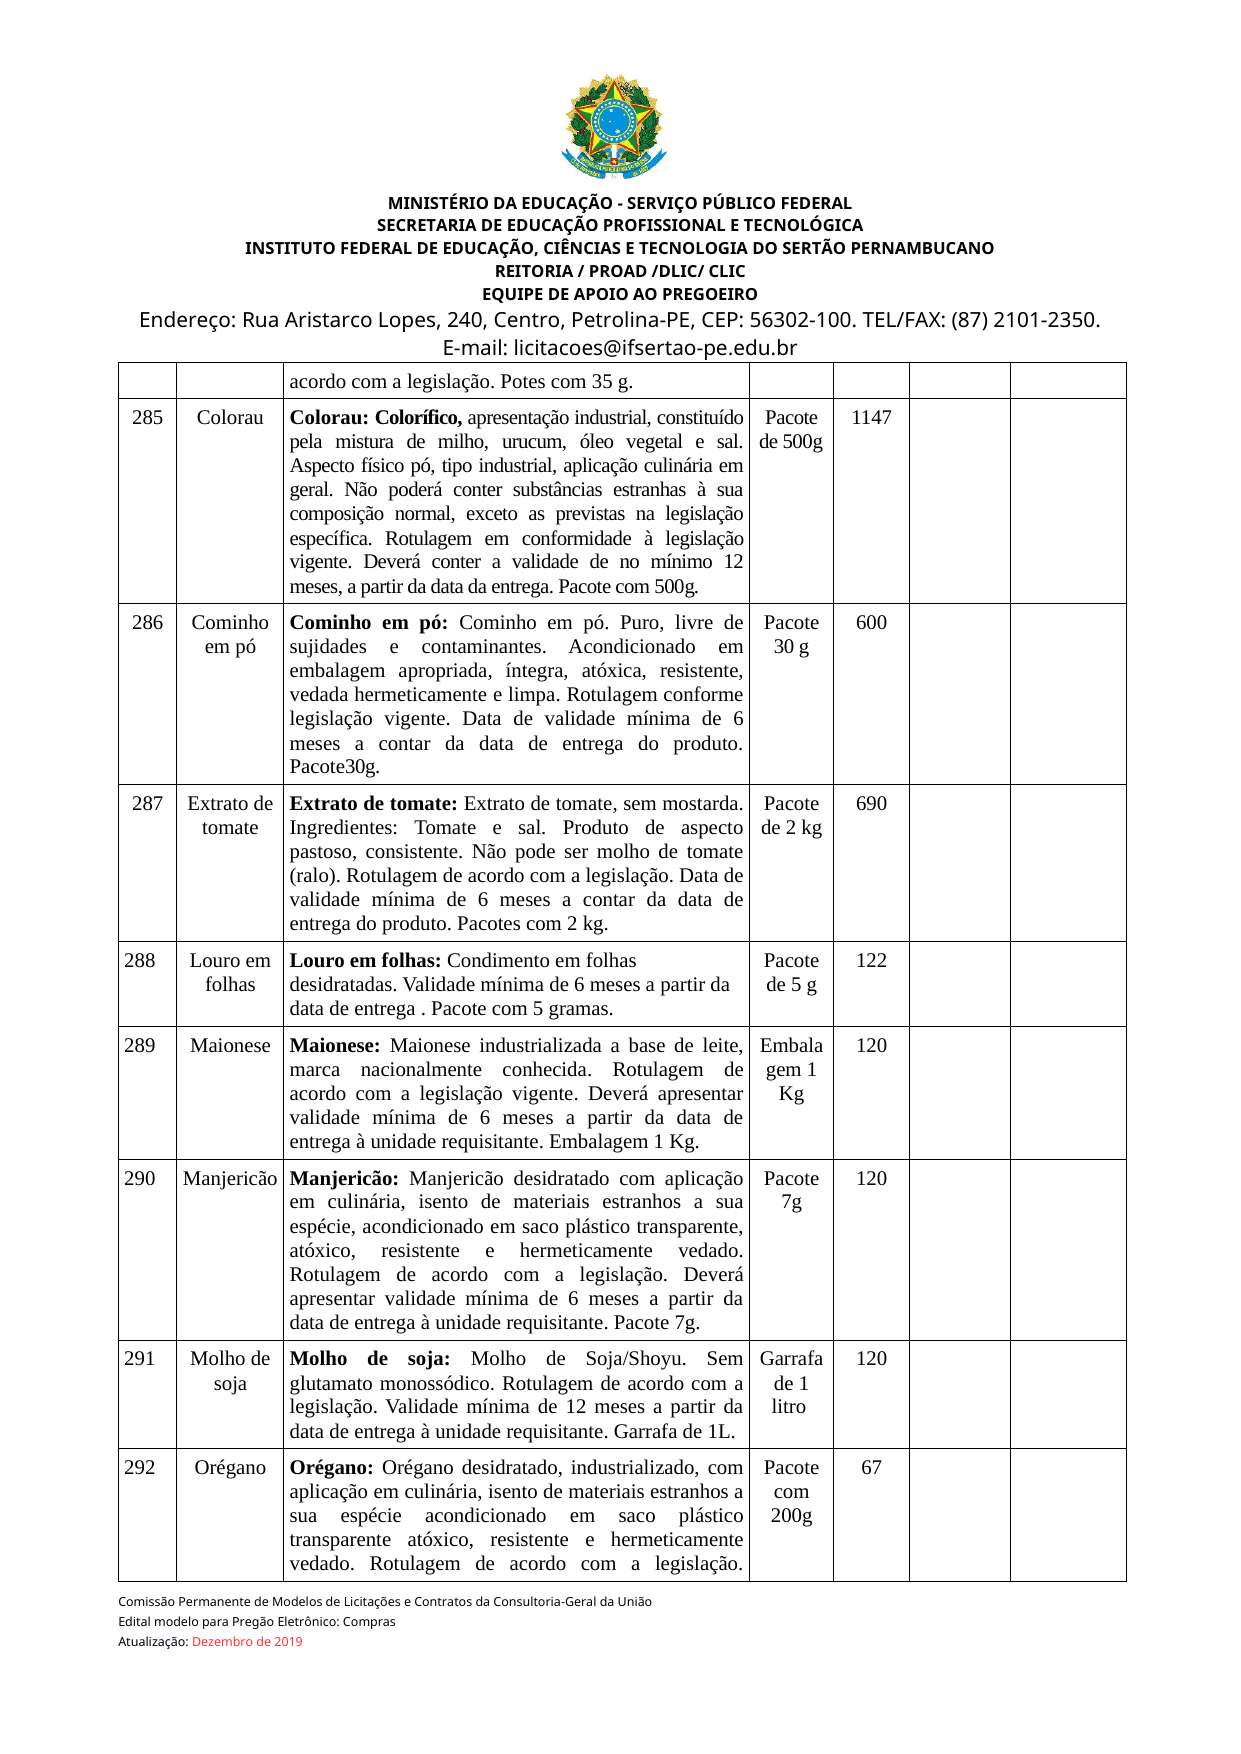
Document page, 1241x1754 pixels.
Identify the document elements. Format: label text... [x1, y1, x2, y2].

table_cell Maionese [177, 1027, 283, 1159]
table_cell 690 [834, 785, 909, 941]
table_cell Pacote com 200g [750, 1449, 833, 1581]
table_cell Extrato de tomate: Extrato de tomate, sem mostarda. Ingredientes: Tomate e sal. Produto de aspecto pastoso, consistente. Não pode ser molho de tomate (ralo). Rotulagem de acordo com a legislação. Data de validade mínima de 6 meses a contar da data de entrega do produto. Pacotes com 2 kg. [284, 785, 749, 941]
table_cell 120 [834, 1027, 909, 1159]
table_cell [1011, 785, 1126, 941]
table_cell Cominho em pó: Cominho em pó. Puro, livre de sujidades e contaminantes. Acondicionado em embalagem apropriada, íntegra, atóxica, resistente, vedada hermeticamente e limpa. Rotulagem conforme legislação vigente. Data de validade mínima de 6 meses a contar da data de entrega do produto. Pacote30g. [284, 604, 749, 784]
table_cell Louro em folhas [177, 942, 283, 1026]
table_cell Embalagem 1 Kg [750, 1027, 833, 1159]
table_cell Extrato de tomate [177, 785, 283, 941]
table_cell [910, 363, 1010, 398]
table_cell Pacote de 2 kg [750, 785, 833, 941]
table_cell [910, 785, 1010, 941]
table_cell acordo com a legislação. Potes com 35 g. [284, 363, 749, 398]
table_cell 122 [834, 942, 909, 1026]
table_cell [1011, 1449, 1126, 1581]
table_cell Maionese: Maionese industrializada a base de leite, marca nacionalmente conhecida. Rotulagem de acordo com a legislação vigente. Deverá apresentar validade mínima de 6 meses a partir da data de entrega à unidade requisitante. Embalagem 1 Kg. [284, 1027, 749, 1159]
table_cell [1011, 363, 1126, 398]
table_cell [910, 1160, 1010, 1339]
table_cell [1011, 604, 1126, 784]
table_cell Cominho em pó [177, 604, 283, 784]
table_cell [1011, 1341, 1126, 1448]
table_cell [910, 1027, 1010, 1159]
table_cell [1011, 1160, 1126, 1339]
table_cell 290 [119, 1160, 176, 1339]
table_cell [910, 1341, 1010, 1448]
table_cell [910, 942, 1010, 1026]
table_cell 291 [119, 1341, 176, 1448]
table_cell [177, 363, 283, 398]
table_cell Pacote 7g [750, 1160, 833, 1339]
table_cell Pacote 30 g [750, 604, 833, 784]
table_cell 286 [119, 604, 176, 784]
table_cell 120 [834, 1341, 909, 1448]
table_cell [1011, 942, 1126, 1026]
table_cell Pacote de 5 g [750, 942, 833, 1026]
table_cell Louro em folhas: Condimento em folhas desidratadas. Validade mínima de 6 meses a partir da data de entrega . Pacote com 5 gramas. [284, 942, 749, 1026]
table_cell Manjericão [177, 1160, 283, 1339]
table_cell [119, 363, 176, 398]
table_cell Colorau [177, 399, 283, 603]
table_cell 289 [119, 1027, 176, 1159]
table_cell Orégano [177, 1449, 283, 1581]
table_cell Colorau: Colorífico, apresentação industrial, constituído pela mistura de milho, urucum, óleo vegetal e sal. Aspecto físico pó, tipo industrial, aplicação culinária em geral. Não poderá conter substâncias estranhas à sua composição normal, exceto as previstas na legislação específica. Rotulagem em conformidade à legislação vigente. Deverá conter a validade de no mínimo 12 meses, a partir da data da entrega. Pacote com 500g. [284, 399, 749, 603]
table_cell [834, 363, 909, 398]
table_cell 1147 [834, 399, 909, 603]
table_cell Manjericão: Manjericão desidratado com aplicação em culinária, isento de materiais estranhos a sua espécie, acondicionado em saco plástico transparente, atóxico, resistente e hermeticamente vedado. Rotulagem de acordo com a legislação. Deverá apresentar validade mínima de 6 meses a partir da data de entrega à unidade requisitante. Pacote 7g. [284, 1160, 749, 1339]
table_cell 292 [119, 1449, 176, 1581]
table_cell Molho de soja [177, 1341, 283, 1448]
table_cell Garrafa de 1 litro [750, 1341, 833, 1448]
table_cell 287 [119, 785, 176, 941]
table_cell [910, 1449, 1010, 1581]
table_cell 285 [119, 399, 176, 603]
table_cell 120 [834, 1160, 909, 1339]
table_cell 600 [834, 604, 909, 784]
table_cell [1011, 1027, 1126, 1159]
table_cell [1011, 399, 1126, 603]
table_cell [910, 604, 1010, 784]
table_cell Pacote de 500g [750, 399, 833, 603]
table_cell [910, 399, 1010, 603]
table_cell [750, 363, 833, 398]
table_cell 288 [119, 942, 176, 1026]
table_cell 67 [834, 1449, 909, 1581]
table_cell Molho de soja: Molho de Soja/Shoyu. Sem glutamato monossódico. Rotulagem de acordo com a legislação. Validade mínima de 12 meses a partir da data de entrega à unidade requisitante. Garrafa de 1L. [284, 1341, 749, 1448]
table_cell Orégano: Orégano desidratado, industrializado, com aplicação em culinária, isento de materiais estranhos a sua espécie acondicionado em saco plástico transparente atóxico, resistente e hermeticamente vedado. Rotulagem de acordo com a legislação. [284, 1449, 749, 1581]
picture [560, 74, 667, 179]
